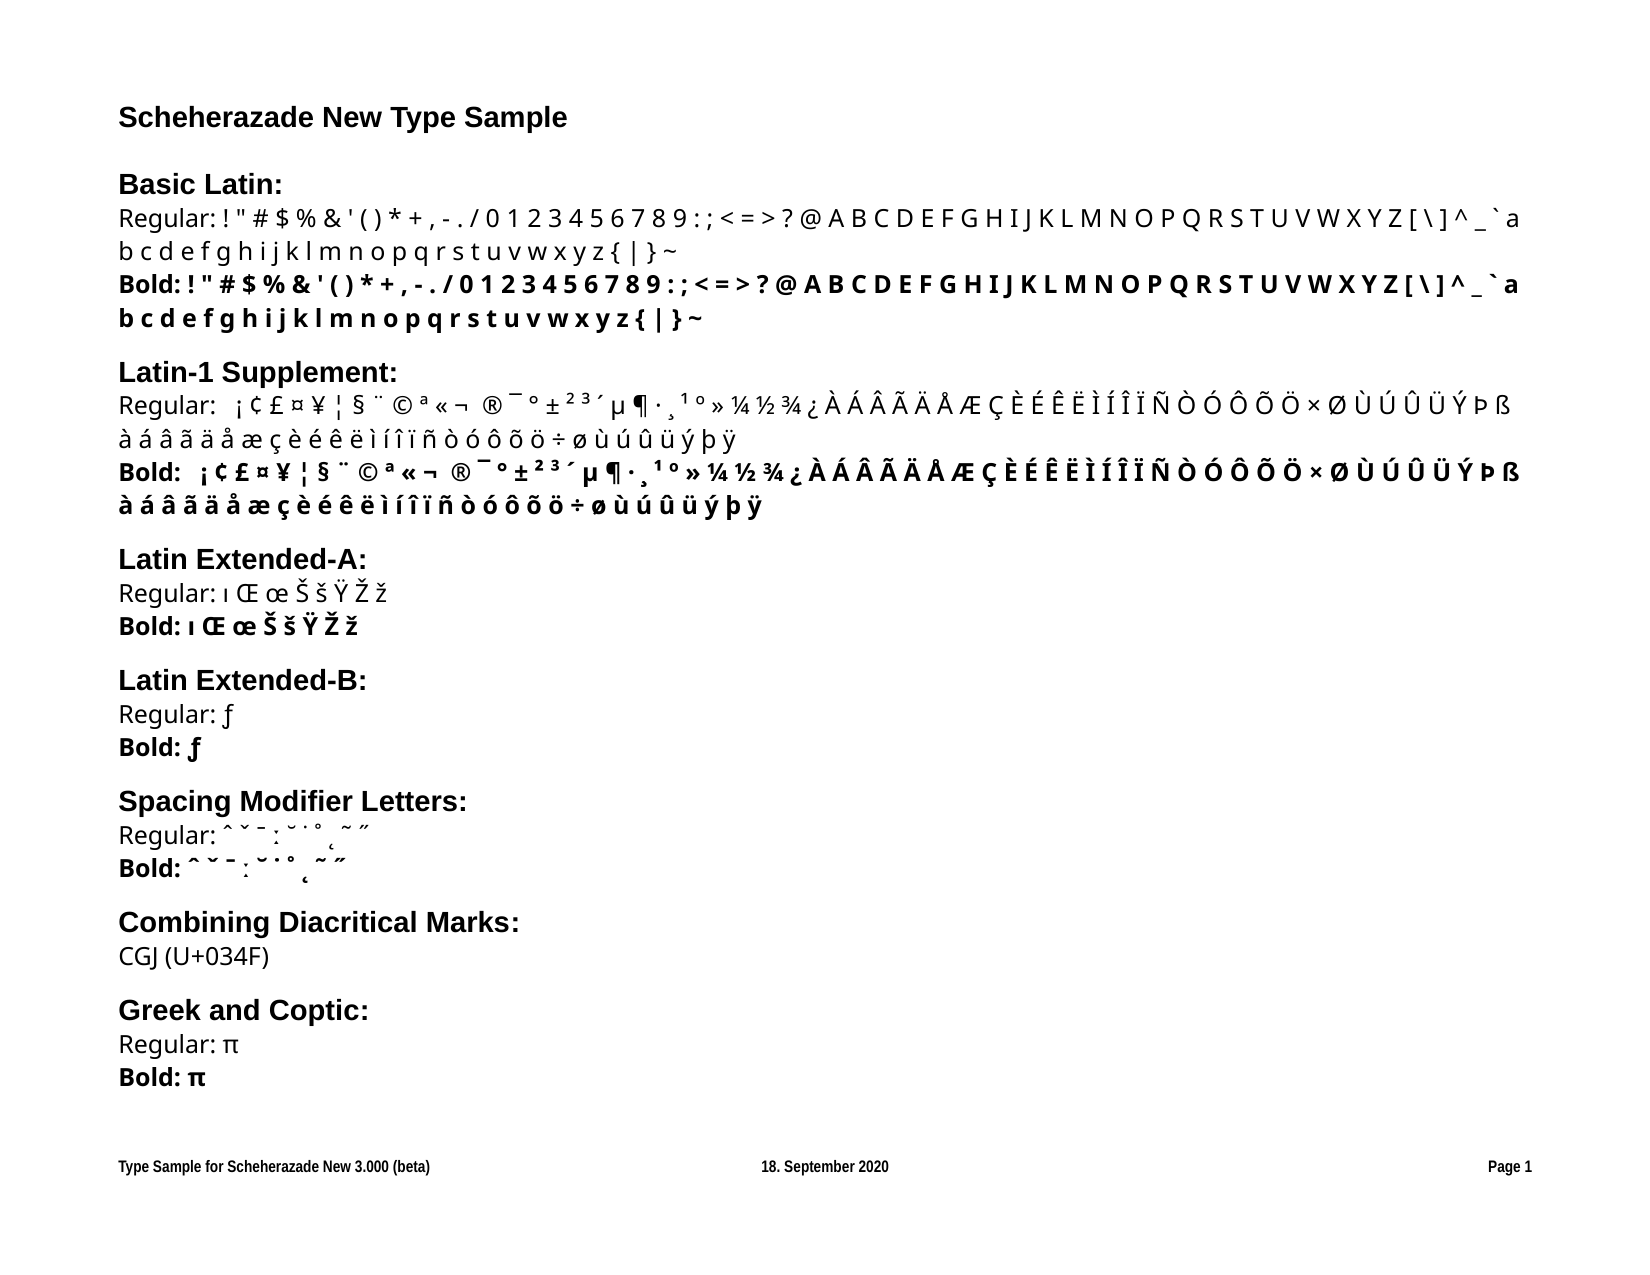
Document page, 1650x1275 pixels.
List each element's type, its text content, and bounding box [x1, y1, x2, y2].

text Regular: ı Œ œ Š š Ÿ Ž ž [118, 576, 1532, 609]
subtitle Combining Diacritical Marks: [118, 905, 1532, 939]
subtitle Spacing Modifier Letters: [118, 784, 1532, 818]
text Regular: ˆ ˇ ˉ ː ˘ ˙ ˚ ˛ ˜ ˝ [118, 818, 1532, 851]
subtitle Latin Extended-B: [118, 663, 1532, 697]
text Bold: ˆ ˇ ˉ ː ˘ ˙ ˚ ˛ ˜ ˝ [118, 851, 1532, 884]
text Regular: ƒ [118, 697, 1532, 730]
text Bold: ı Œ œ Š š Ÿ Ž ž [118, 609, 1532, 642]
text Bold: ! " # $ % & ' ( ) * + , - . / 0 1 2 3 4 5 6 7 8 9 : ; < = > ? @ A B C D E F G H I J K L M N O P Q R S T U V W X Y Z [ \ ] ^ _ ` a b c d e f g h i j k l m n o p q r s t u v w x y z { | } ~ [118, 267, 1532, 334]
subtitle Greek and Coptic: [118, 993, 1532, 1027]
text Bold: ¡ ¢ £ ¤ ¥ ¦ § ¨ © ª « ¬ ­ ® ¯ ° ± ² ³ ´ µ ¶ · ¸ ¹ º » ¼ ½ ¾ ¿ À Á Â Ã Ä Å Æ Ç È É Ê Ë Ì Í Î Ï Ñ Ò Ó Ô Õ Ö × Ø Ù Ú Û Ü Ý Þ ß à á â ã ä å æ ç è é ê ë ì í î ï ñ ò ó ô õ ö ÷ ø ù ú û ü ý þ ÿ [118, 455, 1532, 521]
subtitle Latin-1 Supplement: [118, 354, 1532, 388]
subtitle Basic Latin: [118, 167, 1532, 200]
subtitle Scheherazade New Type Sample [118, 100, 1532, 133]
text CGJ (U+034F) [118, 939, 1532, 972]
subtitle Latin Extended-A: [118, 542, 1532, 576]
text Regular: ! " # $ % & ' ( ) * + , - . / 0 1 2 3 4 5 6 7 8 9 : ; < = > ? @ A B C D E F G H I J K L M N O P Q R S T U V W X Y Z [ \ ] ^ _ ` a b c d e f g h i j k l m n o p q r s t u v w x y z { | } ~ [118, 200, 1532, 267]
text Regular: ¡ ¢ £ ¤ ¥ ¦ § ¨ © ª « ¬ ­ ® ¯ ° ± ² ³ ´ µ ¶ · ¸ ¹ º » ¼ ½ ¾ ¿ À Á Â Ã Ä Å Æ Ç È É Ê Ë Ì Í Î Ï Ñ Ò Ó Ô Õ Ö × Ø Ù Ú Û Ü Ý Þ ß à á â ã ä å æ ç è é ê ë ì í î ï ñ ò ó ô õ ö ÷ ø ù ú û ü ý þ ÿ [118, 388, 1532, 455]
text Regular: π Bold: π [118, 1027, 1532, 1093]
text Bold: ƒ [118, 730, 1532, 763]
